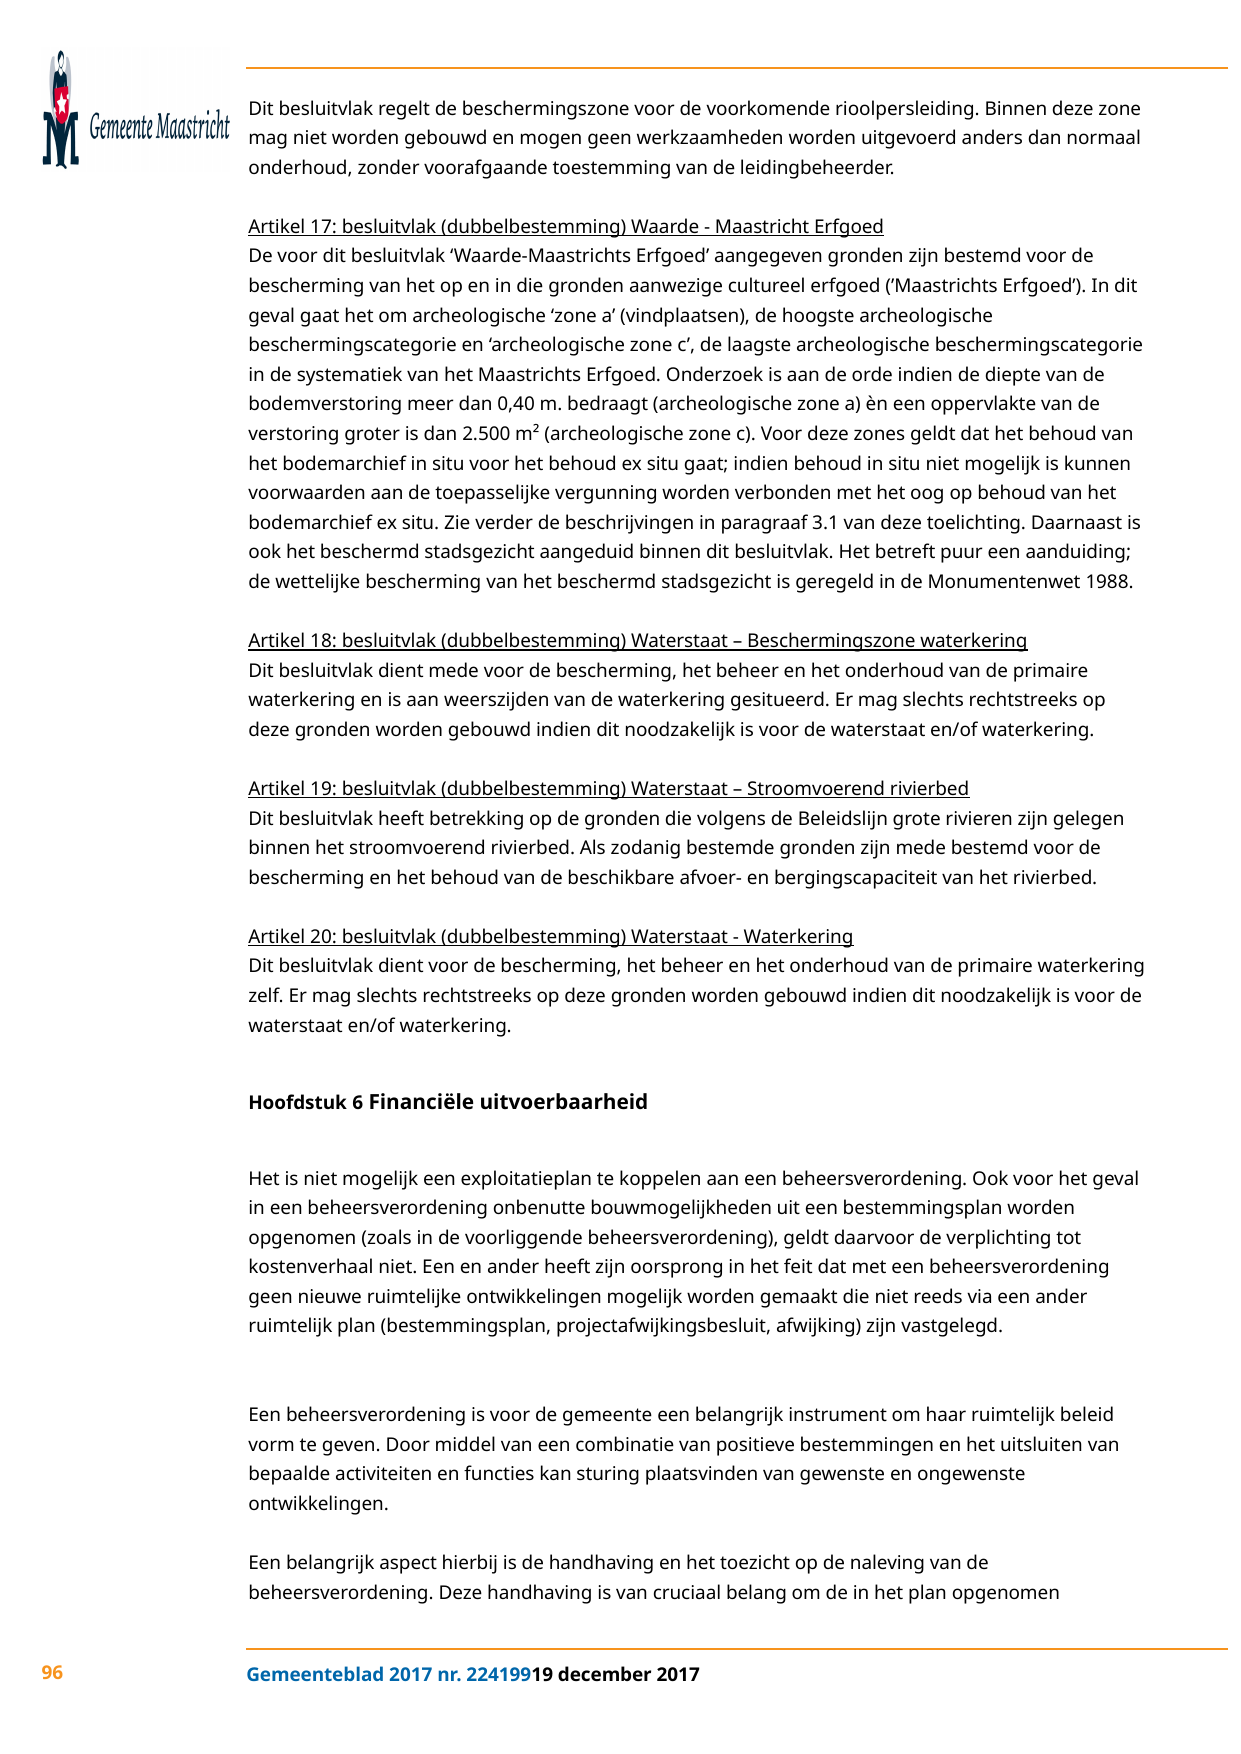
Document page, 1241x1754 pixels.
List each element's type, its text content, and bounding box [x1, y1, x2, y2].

text Dit besluitvlak dient mede voor de bescherming, het beheer en het onderhoud van de primaire waterkering en is aan weerszijden van de waterkering gesitueerd. Er mag slechts rechtstreeks op deze gronden worden gebouwd indien dit noodzakelijk is voor de waterstaat en/of waterkering. [248, 657, 1152, 742]
text Artikel 19: besluitvlak (dubbelbestemming) Waterstaat – Stroomvoerend rivierbed [248, 775, 1152, 801]
text Het is niet mogelijk een exploitatieplan te koppelen aan een beheersverordening. Ook voor het geval in een beheersverordening onbenutte bouwmogelijkheden uit een bestemmingsplan worden opgenomen (zoals in de voorliggende beheersverordening), geldt daarvoor de verplichting tot kostenverhaal niet. Een en ander heeft zijn oorsprong in het feit dat met een beheersverordening geen nieuwe ruimtelijke ontwikkelingen mogelijk worden gemaakt die niet reeds via een ander ruimtelijk plan (bestemmingsplan, projectafwijkingsbesluit, afwijking) zijn vastgelegd. [248, 1165, 1152, 1338]
text Een belangrijk aspect hierbij is de handhaving en het toezicht op de naleving van de beheersverordening. Deze handhaving is van cruciaal belang om de in het plan opgenomen [248, 1549, 1152, 1605]
text Dit besluitvlak heeft betrekking op de gronden die volgens de Beleidslijn grote rivieren zijn gelegen binnen het stroomvoerend rivierbed. Als zodanig bestemde gronden zijn mede bestemd voor de bescherming en het behoud van de beschikbare afvoer- en bergingscapaciteit van het rivierbed. [248, 805, 1152, 890]
text Artikel 18: besluitvlak (dubbelbestemming) Waterstaat – Beschermingszone waterkering [248, 627, 1152, 653]
text Hoofdstuk 6 Financiële uitvoerbaarheid [248, 1087, 1152, 1116]
text Een beheersverordening is voor de gemeente een belangrijk instrument om haar ruimtelijk beleid vorm te geven. Door middel van een combinatie van positieve bestemmingen en het uitsluiten van bepaalde activiteiten en functies kan sturing plaatsvinden van gewenste en ongewenste ontwikkelingen. [248, 1401, 1152, 1516]
text Artikel 17: besluitvlak (dubbelbestemming) Waarde - Maastricht Erfgoed [248, 213, 1152, 239]
text Dit besluitvlak regelt de beschermingszone voor de voorkomende rioolpersleiding. Binnen deze zone mag niet worden gebouwd en mogen geen werkzaamheden worden uitgevoerd anders dan normaal onderhoud, zonder voorafgaande toestemming van de leidingbeheerder. [248, 95, 1152, 180]
text Dit besluitvlak dient voor de bescherming, het beheer en het onderhoud van de primaire waterkering zelf. Er mag slechts rechtstreeks op deze gronden worden gebouwd indien dit noodzakelijk is voor de waterstaat en/of waterkering. [248, 953, 1152, 1038]
text De voor dit besluitvlak ‘Waarde-Maastrichts Erfgoed’ aangegeven gronden zijn bestemd voor de bescherming van het op en in die gronden aanwezige cultureel erfgoed (’Maastrichts Erfgoed’). In dit geval gaat het om archeologische ‘zone a’ (vindplaatsen), de hoogste archeologische beschermingscategorie en ‘archeologische zone c’, de laagste archeologische beschermingscategorie in de systematiek van het Maastrichts Erfgoed. Onderzoek is aan de orde indien de diepte van de bodemverstoring meer dan 0,40 m. bedraagt (archeologische zone a) èn een oppervlakte van de verstoring groter is dan 2.500 m² (archeologische zone c). Voor deze zones geldt dat het behoud van het bodemarchief in situ voor het behoud ex situ gaat; indien behoud in situ niet mogelijk is kunnen voorwaarden aan de toepasselijke vergunning worden verbonden met het oog op behoud van het bodemarchief ex situ. Zie verder de beschrijvingen in paragraaf 3.1 van deze toelichting. Daarnaast is ook het beschermd stadsgezicht aangeduid binnen dit besluitvlak. Het betreft puur een aanduiding; de wettelijke bescherming van het beschermd stadsgezicht is geregeld in de Monumentenwet 1988. [248, 243, 1152, 594]
picture [41, 47, 231, 172]
text Artikel 20: besluitvlak (dubbelbestemming) Waterstaat - Waterkering [248, 923, 1152, 949]
